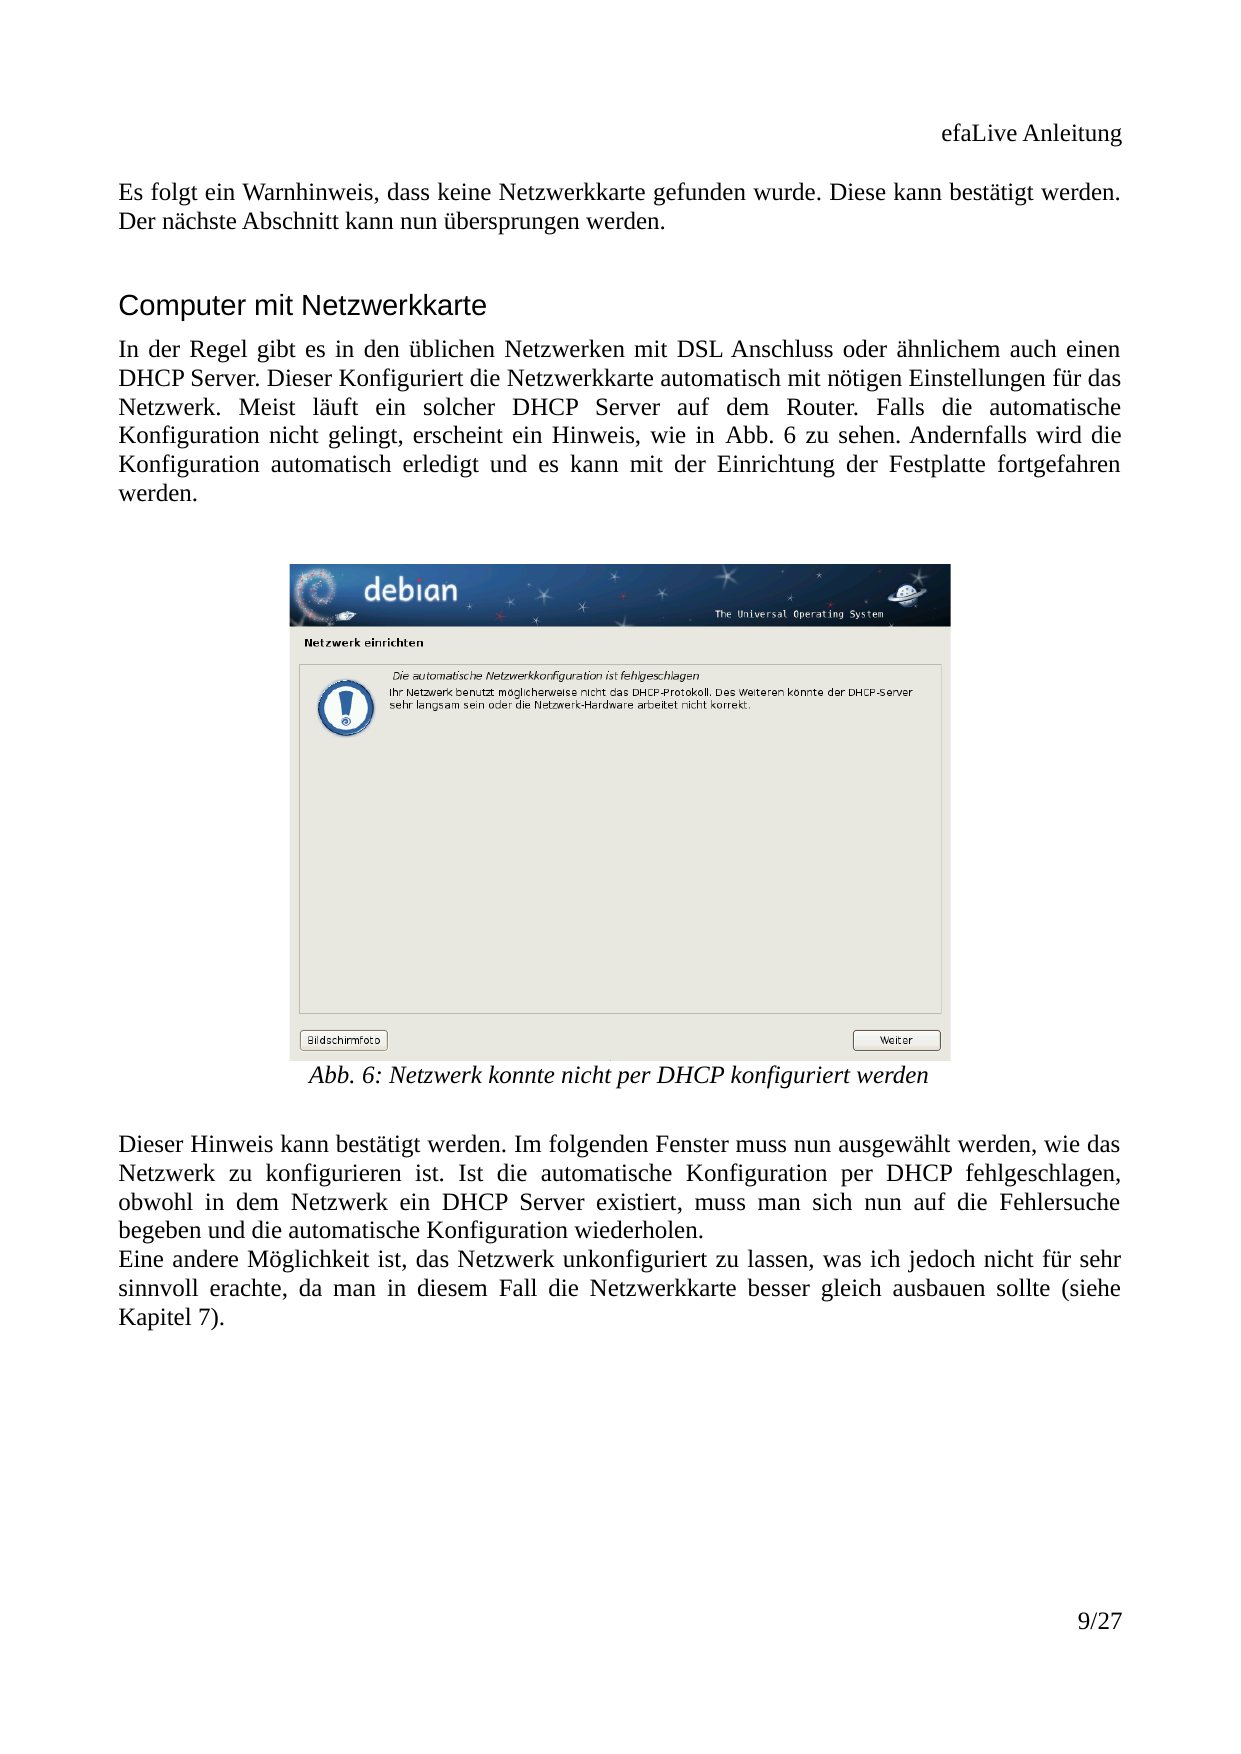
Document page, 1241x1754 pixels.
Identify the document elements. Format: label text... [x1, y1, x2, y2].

text Abb. 6: Netzwerk konnte nicht per DHCP konfiguriert werden [289, 1061, 951, 1089]
text Eine andere Möglichkeit ist, das Netzwerk unkonfiguriert zu lassen, was ich jedoch nicht für sehr sinnvoll erachte, da man in diesem Fall die Netzwerkkarte besser gleich ausbauen sollte (siehe Kapitel 7). [118, 1244, 1122, 1330]
text Dieser Hinweis kann bestätigt werden. Im folgenden Fenster muss nun ausgewählt werden, wie das Netzwerk zu konfigurieren ist. Ist die automatische Konfiguration per DHCP fehlgeschlagen, obwohl in dem Netzwerk ein DHCP Server existiert, muss man sich nun auf die Fehlersuche begeben und die automatische Konfiguration wiederholen. [118, 1129, 1122, 1244]
subtitle Computer mit Netzwerkkarte [118, 288, 1122, 322]
text In der Regel gibt es in den üblichen Netzwerken mit DSL Anschluss oder ähnlichem auch einen DHCP Server. Dieser Konfiguriert die Netzwerkkarte automatisch mit nötigen Einstellungen für das Netzwerk. Meist läuft ein solcher DHCP Server auf dem Router. Falls die automatische Konfiguration nicht gelingt, erscheint ein Hinweis, wie in Abb. 6 zu sehen. Andernfalls wird die Konfiguration automatisch erledigt und es kann mit der Einrichtung der Festplatte fortgefahren werden. [118, 334, 1122, 507]
picture [289, 564, 951, 1061]
text Es folgt ein Warnhinweis, dass keine Netzwerkkarte gefunden wurde. Diese kann bestätigt werden. Der nächste Abschnitt kann nun übersprungen werden. [118, 177, 1122, 234]
